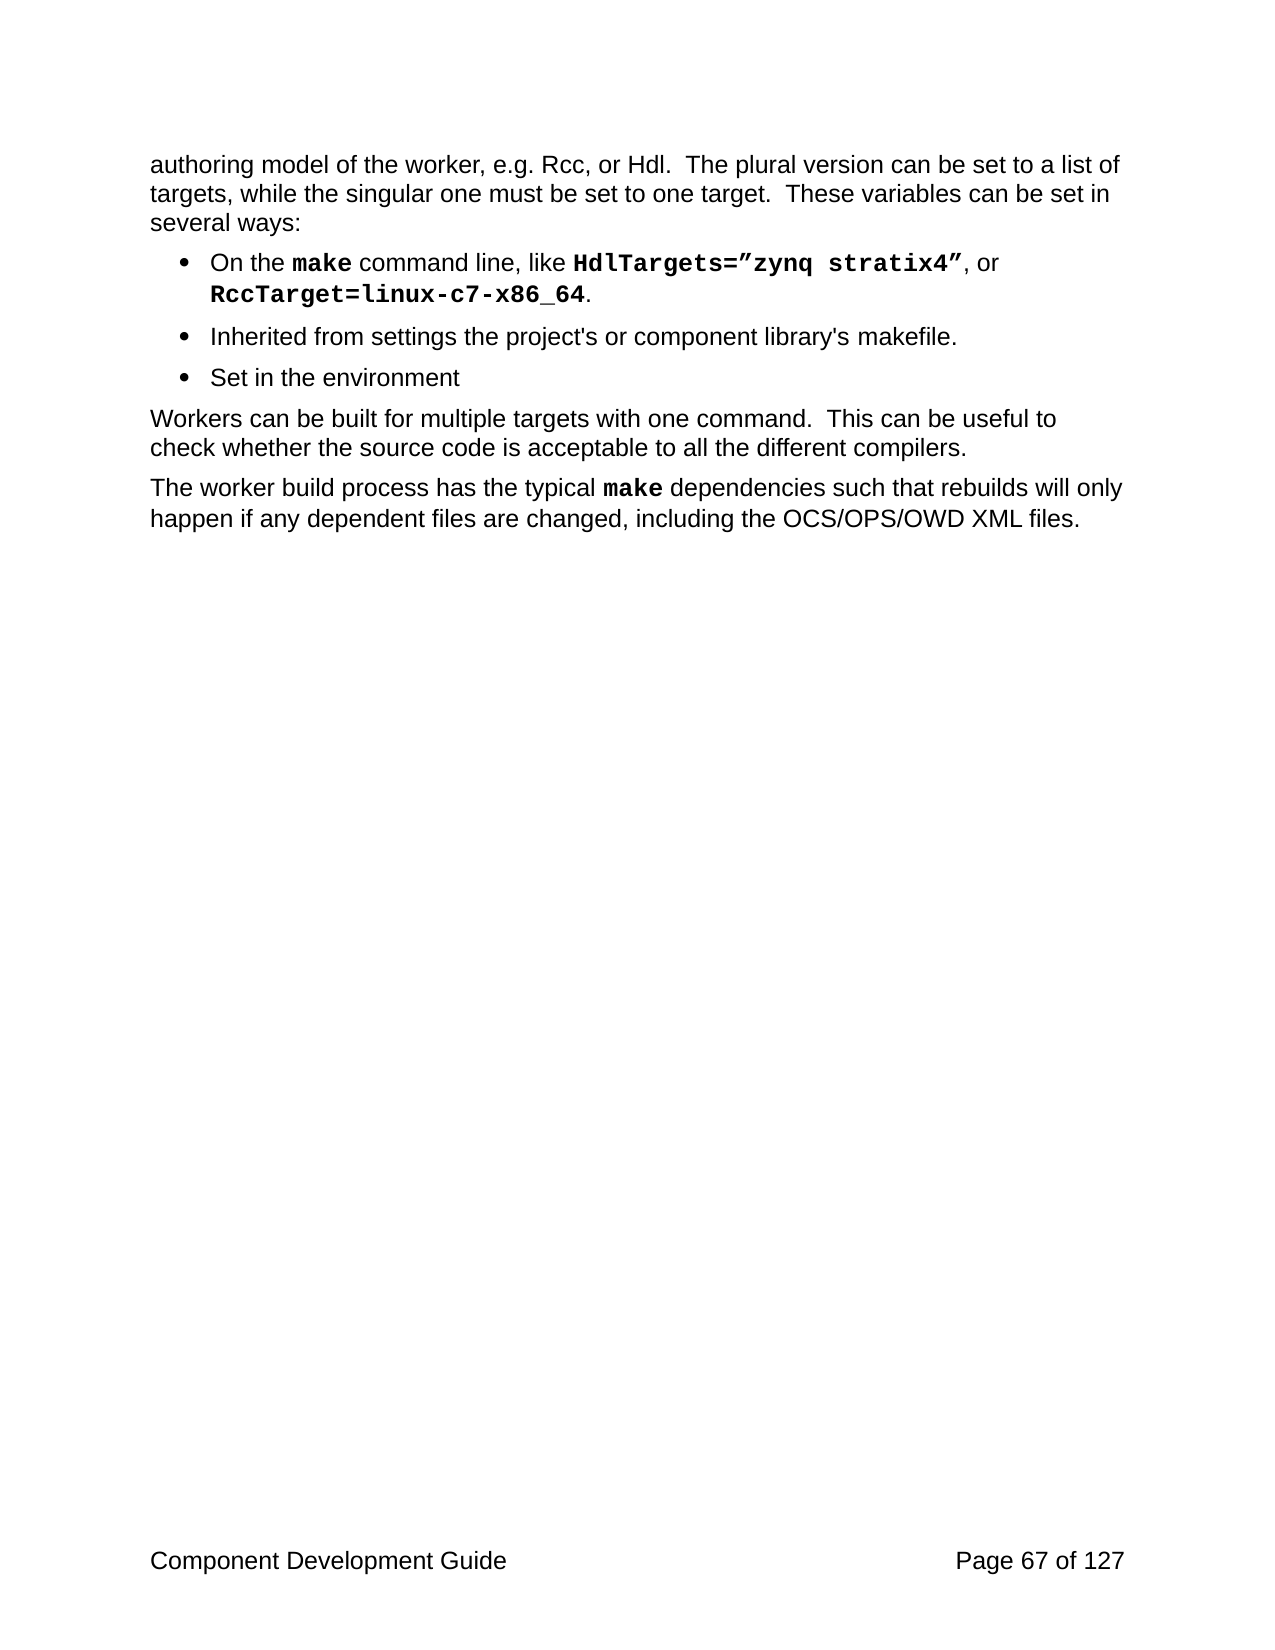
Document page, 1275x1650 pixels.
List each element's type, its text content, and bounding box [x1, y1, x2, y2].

list Inherited from settings the project's or component library's makefile. [180, 322, 1125, 351]
text authoring model of the worker, e.g. Rcc, or Hdl. The plural version can be set to a list of targets, while the singular one must be set to one target. These variables can be set in several ways: [150, 150, 1125, 236]
list On the make command line, like HdlTargets=”zynq stratix4”, or RccTarget=linux-c7-x86_64. [180, 248, 1125, 310]
text Workers can be built for multiple targets with one command. This can be useful to check whether the source code is acceptable to all the different compilers. [150, 404, 1125, 461]
text The worker build process has the typical make dependencies such that rebuilds will only happen if any dependent files are changed, including the OCS/OPS/OWD XML files. [150, 473, 1125, 533]
list Set in the environment [180, 363, 1125, 392]
